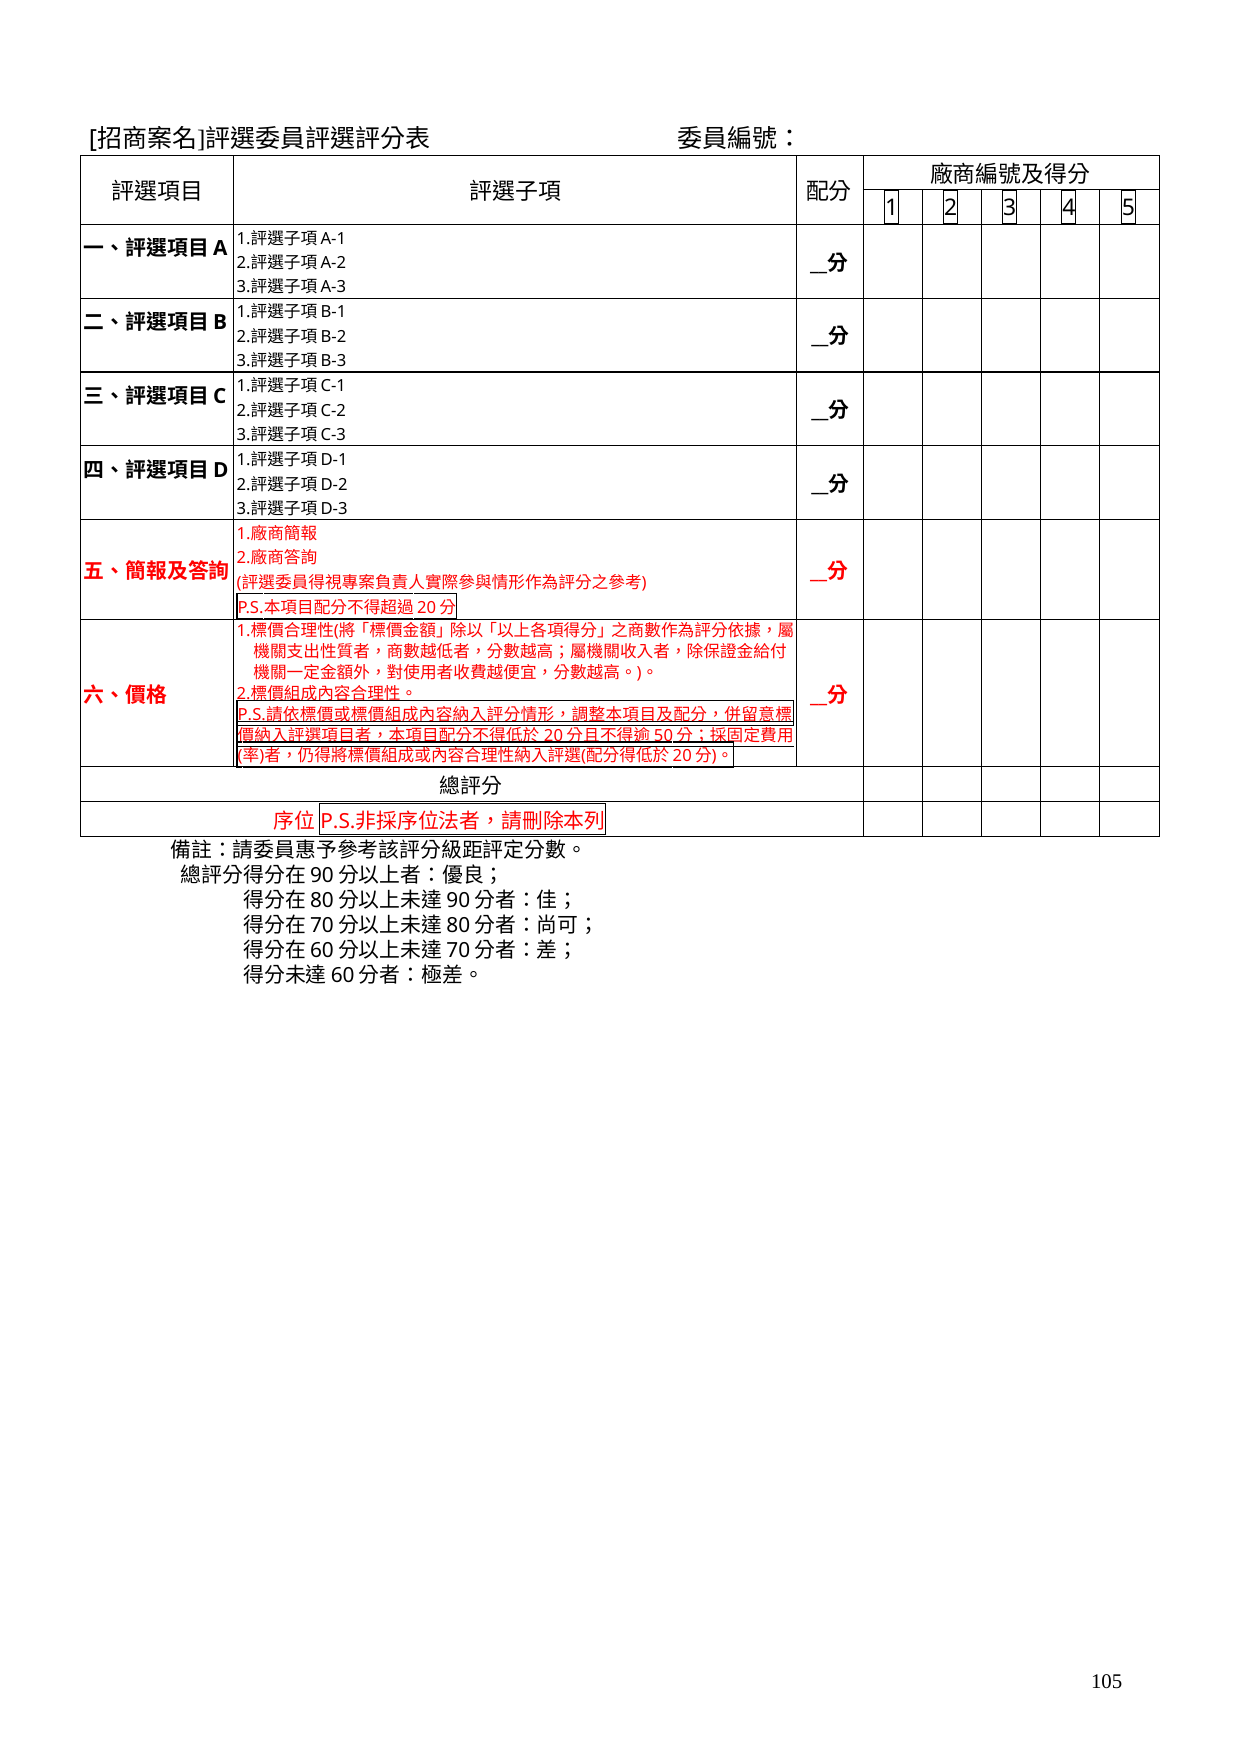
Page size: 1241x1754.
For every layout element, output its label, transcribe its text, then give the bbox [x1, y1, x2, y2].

table_cell [923, 520, 981, 619]
table_cell [982, 802, 1040, 836]
table_cell [923, 373, 981, 445]
table_cell [1041, 225, 1099, 297]
table_cell 4 [1062, 191, 1075, 210]
table_cell 1.評選子項C-1 2.評選子項C-2 3.評選子項C-3 [234, 373, 796, 445]
table_cell [899, 190, 922, 224]
table_cell 二、評選項目B [81, 299, 233, 371]
table_cell [864, 446, 922, 519]
text 得分未達60分者：極差。 [243, 962, 1122, 987]
table_cell 三、評選項目C [81, 373, 233, 445]
table_cell 總評分 [81, 767, 863, 801]
table_cell [1041, 620, 1099, 766]
table_cell [1100, 802, 1159, 836]
table_cell [1041, 446, 1099, 519]
table_cell [1100, 373, 1159, 445]
table_cell [1100, 225, 1159, 297]
table_cell [1041, 767, 1099, 801]
table_cell 一、評選項目A [81, 225, 233, 297]
table_cell 4 [1062, 211, 1075, 223]
table_cell [923, 446, 981, 519]
table_cell [864, 620, 922, 766]
table_cell __分 [797, 446, 863, 519]
table_cell [923, 767, 981, 801]
table_cell [982, 767, 1040, 801]
table_cell [1041, 520, 1099, 619]
table_cell 六、價格 [81, 620, 233, 766]
table_cell 1.廠商簡報 2.廠商答詢 (評選委員得視專案負責人實際參與情形作為評分之參考) P.S.本項目配分不得超過20分 [234, 520, 796, 619]
text 備註：請委員惠予參考該評分級距評定分數。 [118, 837, 1122, 862]
table_cell [1017, 190, 1040, 224]
table_header 評選項目 [81, 156, 233, 224]
table_cell [982, 620, 1040, 766]
table_cell 1 [885, 191, 898, 223]
table_cell [958, 190, 981, 224]
table_cell __分 [797, 225, 863, 297]
table_cell 1.標價合理性(將「標價金額」除以「以上各項得分」之商數作為評分依據，屬機關支出性質者，商數越低者，分數越高；屬機關收入者，除保證金給付機關一定金額外，對使用者收費越便宜，分數越高。)。 2.標價組成內容合理性。 P.S.請依標價或標價組成內容納入評分情形，調整本項目及配分，併留意標價納入評選項目者，本項目配分不得低於20分且不得逾50分；採固定費用(率)者，仍得將標價組成或內容合理性納入評選(配分得低於20分)。 [234, 620, 796, 766]
table_cell 1.評選子項D-1 2.評選子項D-2 3.評選子項D-3 [234, 446, 796, 519]
table_cell [1100, 190, 1121, 224]
table_cell [864, 190, 884, 224]
table_cell [982, 446, 1040, 519]
table_cell [1041, 373, 1099, 445]
table_cell 1.評選子項A-1 2.評選子項A-2 3.評選子項A-3 [234, 225, 796, 297]
table_cell [982, 520, 1040, 619]
text 總評分得分在90分以上者：優良； [181, 862, 1122, 887]
table_cell 4 [1041, 190, 1061, 224]
table_cell [1136, 190, 1159, 224]
table_cell 5 [1122, 191, 1135, 223]
table_cell [982, 190, 1002, 224]
table_cell [1100, 446, 1159, 519]
table_cell 五、簡報及答詢 [81, 520, 233, 619]
table_cell __分 [797, 299, 863, 371]
table_cell [982, 373, 1040, 445]
table_cell [923, 620, 981, 766]
table_cell 2 [944, 191, 957, 223]
table_cell [864, 225, 922, 297]
table_cell [923, 225, 981, 297]
table_cell [1100, 520, 1159, 619]
text 得分在60分以上未達70分者：差； [243, 937, 1122, 962]
table_cell [923, 299, 981, 371]
table_cell [1041, 299, 1099, 371]
table_cell [864, 373, 922, 445]
text 得分在70分以上未達80分者：尚可； [243, 912, 1122, 937]
table_cell [864, 767, 922, 801]
table_cell 4 [1076, 190, 1099, 224]
table_cell __分 [797, 373, 863, 445]
table_cell [1100, 767, 1159, 801]
table_cell [923, 802, 981, 836]
table_cell 3 [1003, 191, 1016, 223]
table_cell [982, 299, 1040, 371]
table_cell 四、評選項目D [81, 446, 233, 519]
table_cell [1041, 802, 1099, 836]
table_cell [864, 802, 922, 836]
table_cell 1.評選子項B-1 2.評選子項B-2 3.評選子項B-3 [234, 299, 796, 371]
table_header 配分 [797, 156, 863, 224]
table_cell [864, 299, 922, 371]
table_cell __分 [797, 520, 863, 619]
table_cell [923, 190, 943, 224]
table_cell [1100, 299, 1159, 371]
table_cell [864, 520, 922, 619]
text [招商案名]評選委員評選評分表 委員編號： [89, 119, 1122, 155]
table_cell 序位P.S.非採序位法者，請刪除本列 [81, 802, 863, 836]
table_cell [1100, 620, 1159, 766]
table_header 評選子項 [234, 156, 796, 224]
table_cell [982, 225, 1040, 297]
text 得分在80分以上未達90分者：佳； [243, 887, 1122, 912]
table_header 廠商編號及得分 [864, 156, 1159, 189]
table_cell __分 [797, 620, 863, 766]
